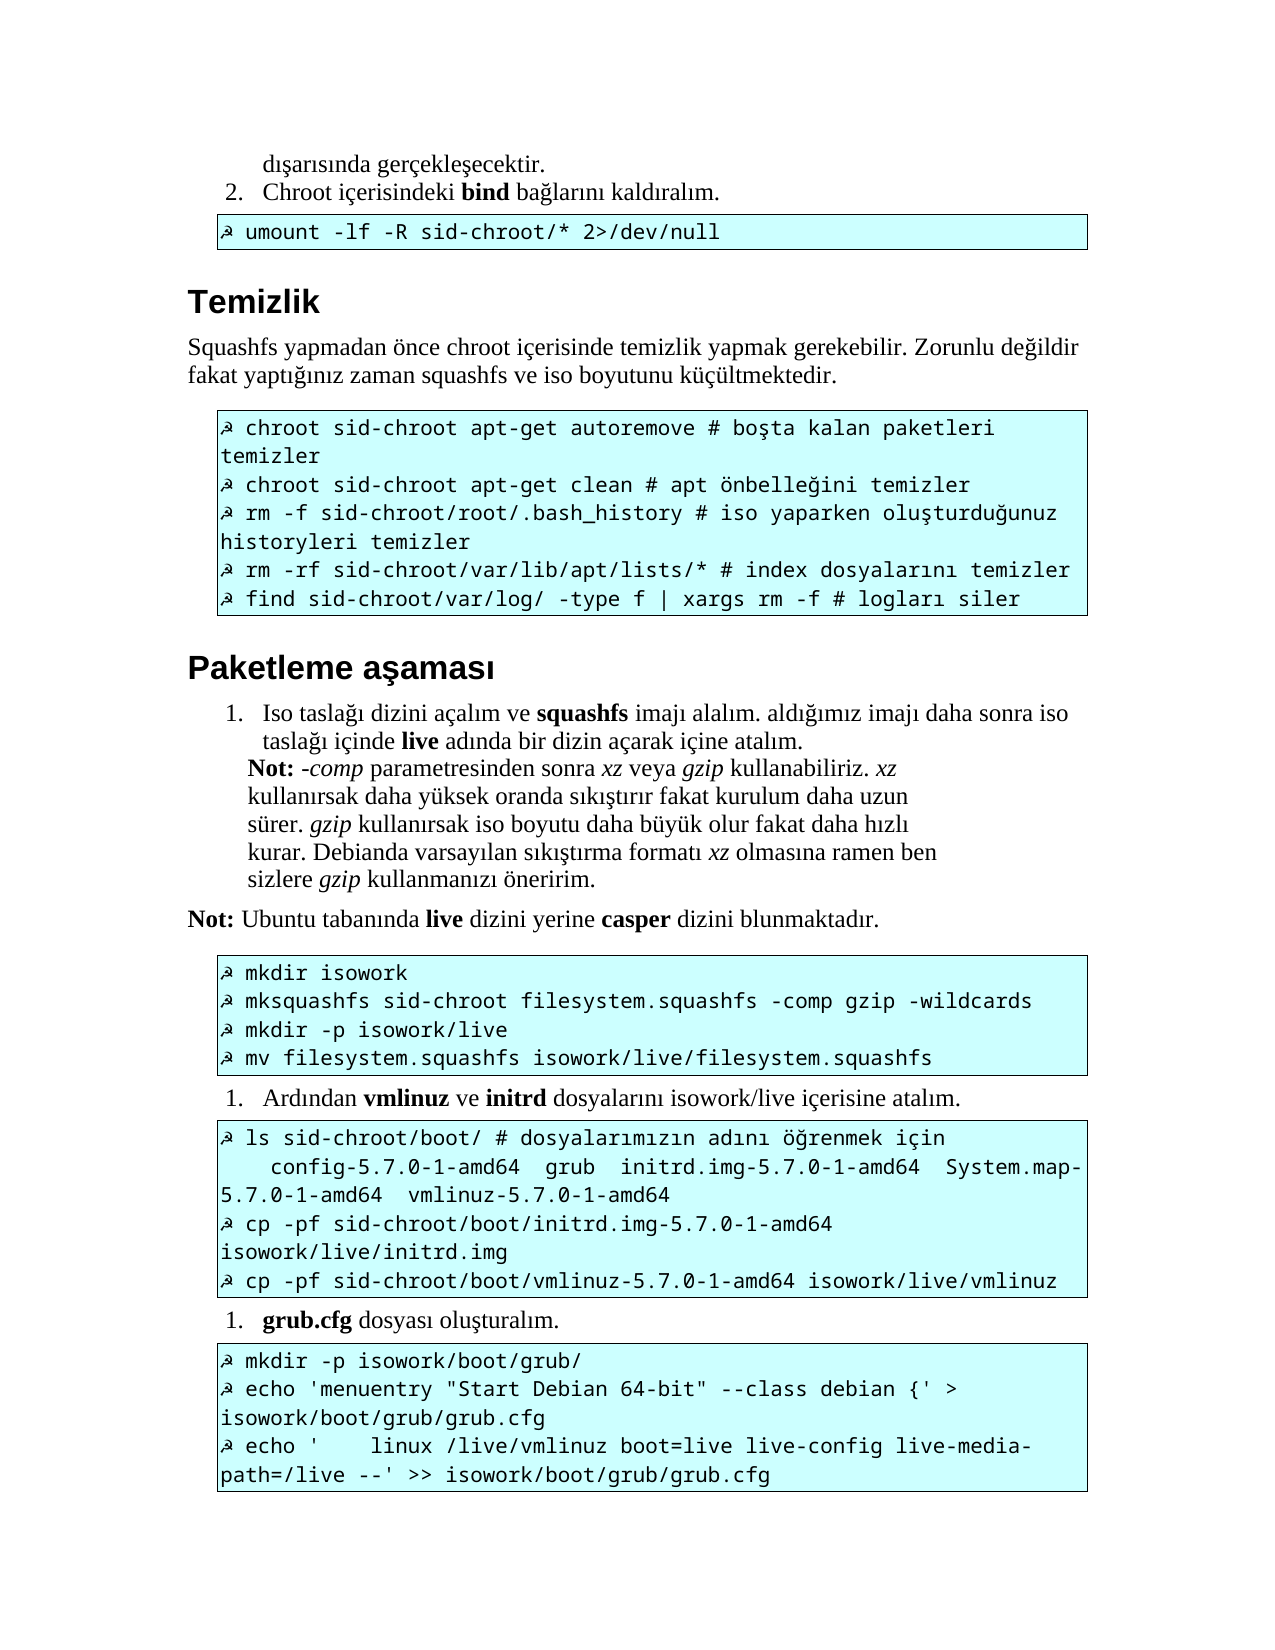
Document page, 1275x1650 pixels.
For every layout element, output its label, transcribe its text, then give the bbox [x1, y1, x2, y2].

list dışarısında gerçekleşecektir. [225, 150, 1087, 178]
list Ardından vmlinuz ve initrd dosyalarını isowork/live içerisine atalım. [225, 1084, 1087, 1111]
text ☭ umount -lf -R sid-chroot/* 2>/dev/null [218, 215, 1087, 249]
text Not: Ubuntu tabanında live dizini yerine casper dizini blunmaktadır. [187, 906, 1087, 933]
text Not: -comp parametresinden sonra xz veya gzip kullanabiliriz. xz kullanırsak daha yüksek oranda sıkıştırır fakat kurulum daha uzun sürer. gzip kullanırsak iso boyutu daha büyük olur fakat daha hızlı kurar. Debianda varsayılan sıkıştırma formatı xz olmasına ramen ben sizlere gzip kullanmanızı öneririm. [247, 754, 967, 893]
text ☭ chroot sid-chroot apt-get autoremove # boşta kalan paketleri temizler ☭ chroot sid-chroot apt-get clean # apt önbelleğini temizler ☭ rm -f sid-chroot/root/.bash_history # iso yaparken oluşturduğunuz historyleri temizler ☭ rm -rf sid-chroot/var/lib/apt/lists/* # index dosyalarını temizler ☭ find sid-chroot/var/log/ -type f | xargs rm -f # logları siler [218, 411, 1087, 615]
text Squashfs yapmadan önce chroot içerisinde temizlik yapmak gerekebilir. Zorunlu değildir fakat yaptığınız zaman squashfs ve iso boyutunu küçültmektedir. [187, 333, 1087, 388]
list grub.cfg dosyası oluşturalım. [225, 1306, 1087, 1334]
text ☭ mkdir -p isowork/boot/grub/ ☭ echo 'menuentry "Start Debian 64-bit" --class debian {' > isowork/boot/grub/grub.cfg ☭ echo ' linux /live/vmlinuz boot=live live-config live-media-path=/live --' >> isowork/boot/grub/grub.cfg [218, 1344, 1087, 1491]
subtitle Temizlik [187, 283, 1087, 321]
list Iso taslağı dizini açalım ve squashfs imajı alalım. aldığımız imajı daha sonra iso taslağı içinde live adında bir dizin açarak içine atalım. [225, 699, 1087, 754]
subtitle Paketleme aşaması [187, 649, 1087, 687]
text ☭ ls sid-chroot/boot/ # dosyalarımızın adını öğrenmek için config-5.7.0-1-amd64 grub initrd.img-5.7.0-1-amd64 System.map-5.7.0-1-amd64 vmlinuz-5.7.0-1-amd64 ☭ cp -pf sid-chroot/boot/initrd.img-5.7.0-1-amd64 isowork/live/initrd.img ☭ cp -pf sid-chroot/boot/vmlinuz-5.7.0-1-amd64 isowork/live/vmlinuz [218, 1121, 1087, 1297]
text ☭ mkdir isowork ☭ mksquashfs sid-chroot filesystem.squashfs -comp gzip -wildcards ☭ mkdir -p isowork/live ☭ mv filesystem.squashfs isowork/live/filesystem.squashfs [218, 956, 1087, 1075]
list Chroot içerisindeki bind bağlarını kaldıralım. [225, 178, 1087, 205]
